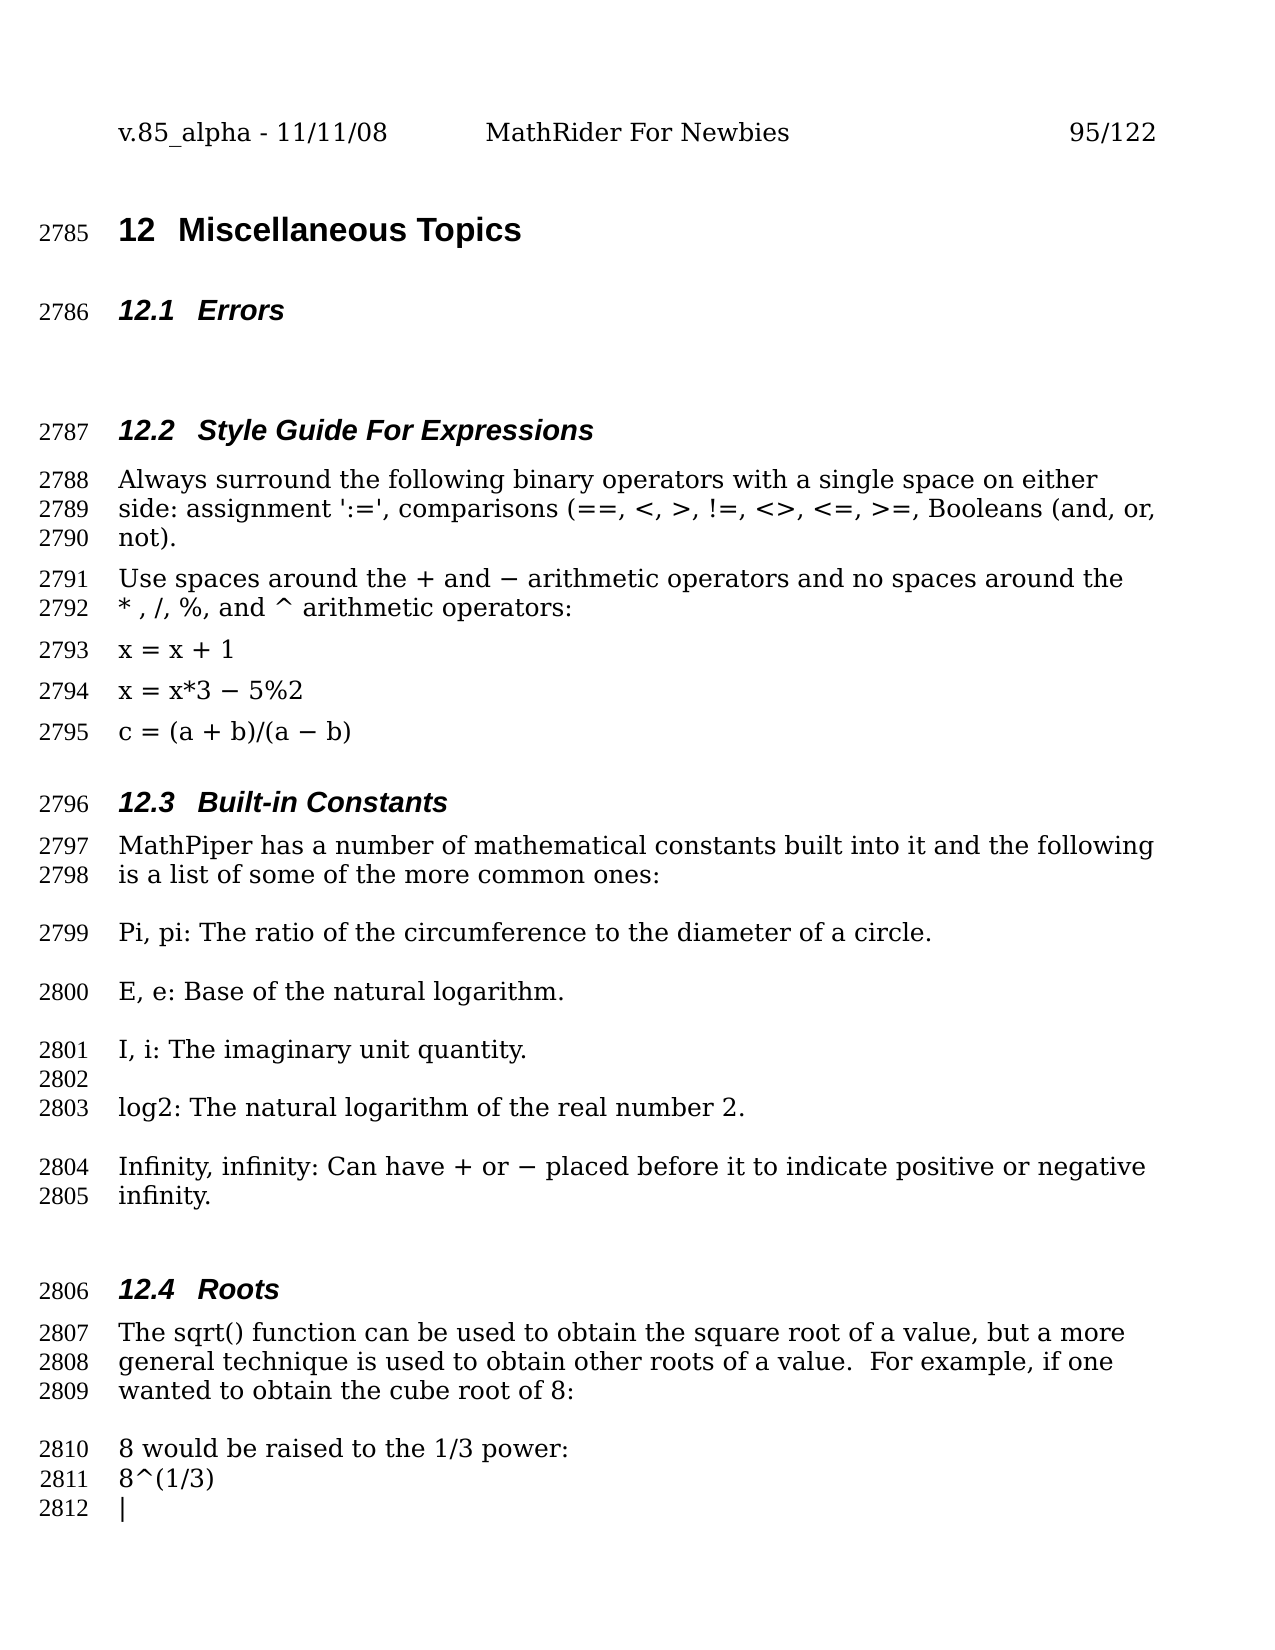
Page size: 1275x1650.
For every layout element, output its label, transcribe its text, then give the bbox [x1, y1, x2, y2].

text 8 would be raised to the 1/3 power: [118, 1434, 1157, 1464]
subtitle Built-in Constants [118, 786, 1157, 819]
text Always surround the following binary operators with a single space on either side: assignment ':=', comparisons (==, <, >, !=, <>, <=, >=, Booleans (and, or, not). [118, 465, 1157, 552]
text Pi, pi: The ratio of the circumference to the diameter of a circle. [118, 918, 1157, 948]
subtitle Roots [118, 1272, 1157, 1306]
text The sqrt() function can be used to obtain the square root of a value, but a more general technique is used to obtain other roots of a value. For example, if one wanted to obtain the cube root of 8: [118, 1318, 1157, 1405]
text | [118, 1493, 1157, 1522]
text c = (a + b)/(a − b) [118, 717, 1157, 746]
text x = x + 1 [118, 635, 1157, 664]
text 8^(1/3) [118, 1464, 1157, 1493]
subtitle Miscellaneous Topics [118, 210, 1157, 248]
text Infinity, infinity: Can have + or − placed before it to indicate positive or negative infinity. [118, 1152, 1157, 1210]
subtitle Style Guide For Expressions [118, 413, 1157, 447]
text log2: The natural logarithm of the real number 2. [118, 1093, 1157, 1123]
text E, e: Base of the natural logarithm. [118, 977, 1157, 1006]
subtitle Errors [118, 293, 1157, 327]
text I, i: The imaginary unit quantity. [118, 1035, 1157, 1064]
text x = x*3 − 5%2 [118, 676, 1157, 705]
text Use spaces around the + and − arithmetic operators and no spaces around the * , /, %, and ^ arithmetic operators: [118, 564, 1157, 623]
text MathPiper has a number of mathematical constants built into it and the following is a list of some of the more common ones: [118, 831, 1157, 889]
